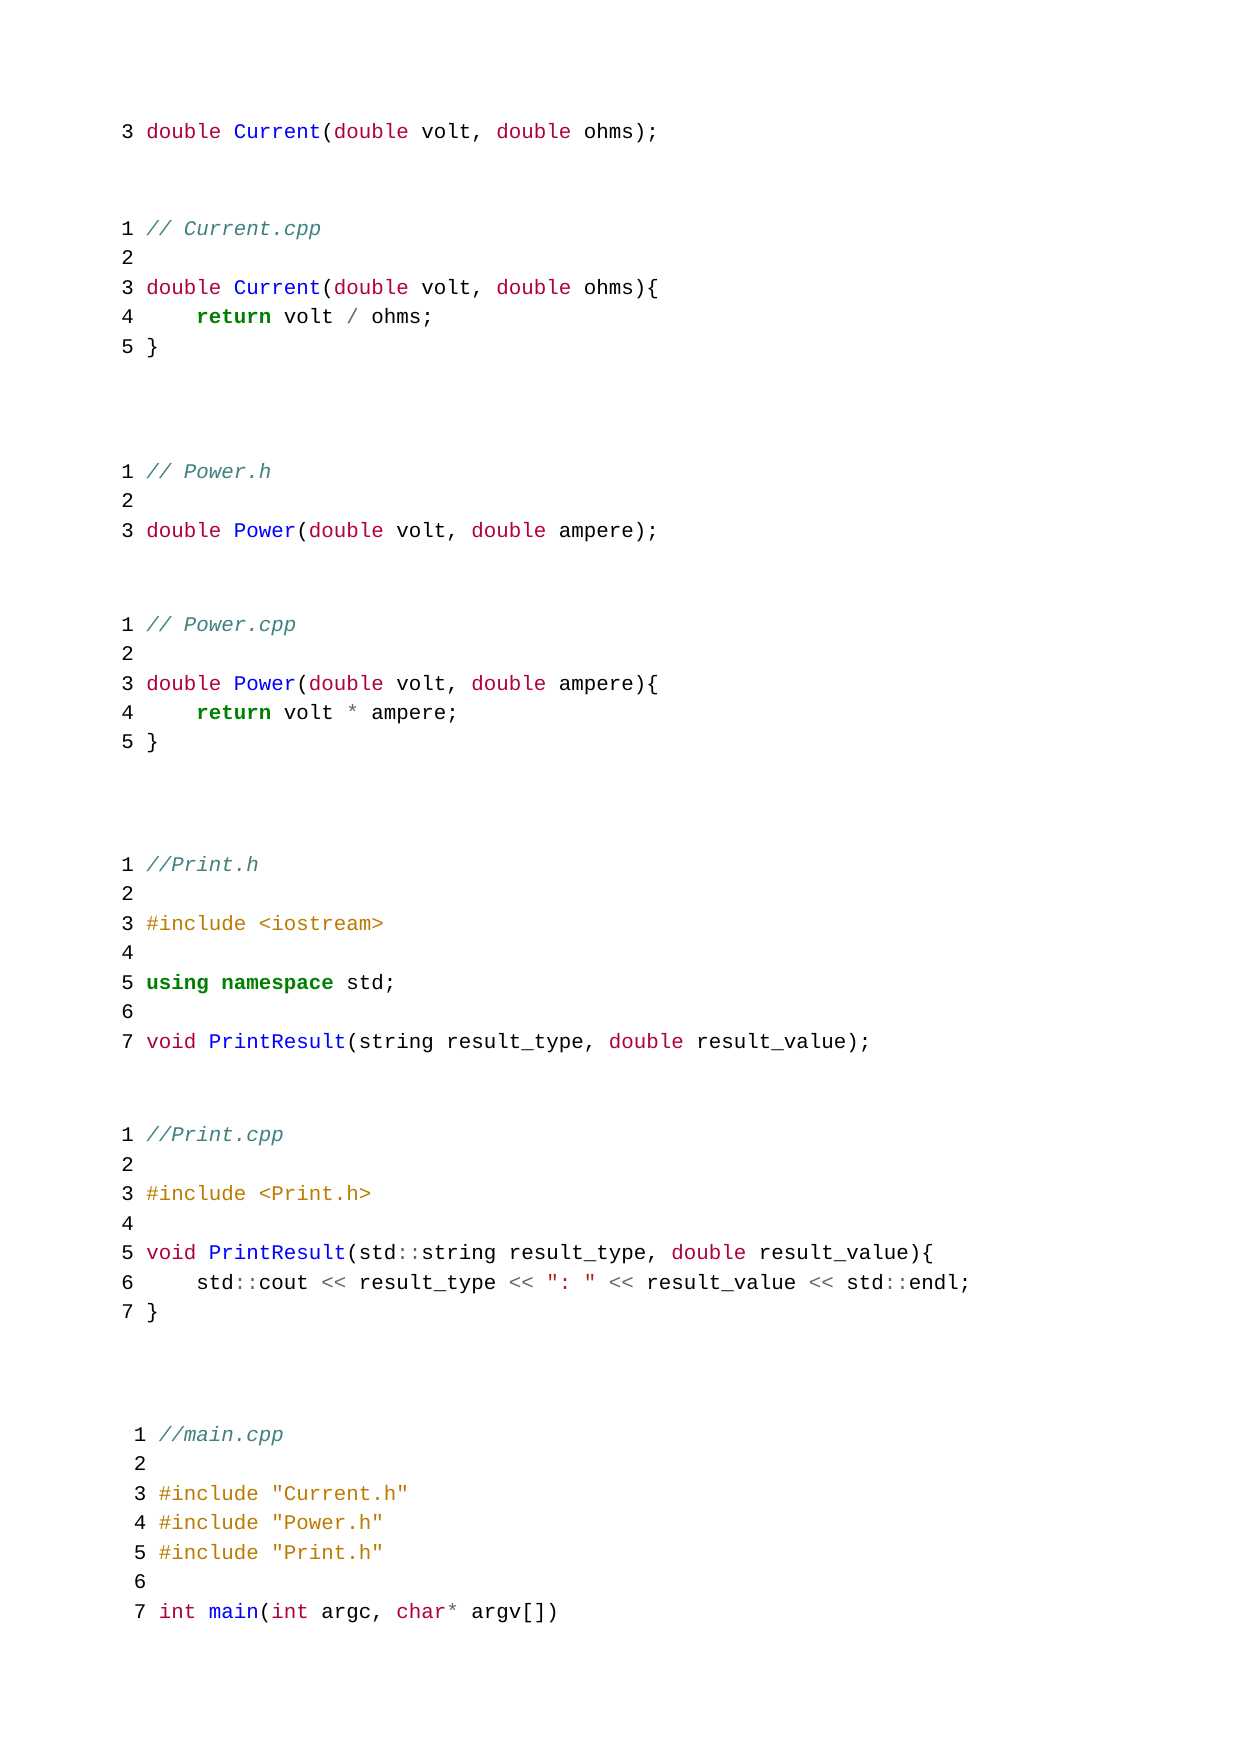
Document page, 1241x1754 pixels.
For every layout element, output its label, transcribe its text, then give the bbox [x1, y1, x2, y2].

table_header 1 2 3 [118, 458, 143, 582]
table_header // Power.h double Power(double volt, double ampere); [143, 458, 1169, 582]
table_header 1 2 3 4 5 [118, 212, 143, 401]
table_header 1 2 3 4 5 6 7 [118, 851, 143, 1093]
table_header double Current(double volt, double ohms); [143, 118, 1169, 183]
table_header 1 2 3 4 5 [118, 611, 143, 793]
table_header 1 2 3 4 5 6 7 [118, 1421, 156, 1633]
table_header // Current.cpp double Current(double volt, double ohms){ return volt / ohms; } [143, 212, 1169, 401]
table_header 1 2 3 4 5 6 7 [118, 1122, 143, 1363]
table_header 3 [118, 118, 143, 183]
table_header //Print.cpp #include <Print.h> void PrintResult(std::string result_type, double result_value){ std::cout << result_type << ": " << result_value << std::endl; } [143, 1122, 1169, 1363]
table_header //Print.h #include <iostream> using namespace std; void PrintResult(string result_type, double result_value); [143, 851, 1170, 1093]
table_header //main.cpp #include "Current.h" #include "Power.h" #include "Print.h" int main(int argc, char* argv[]) [156, 1421, 1169, 1633]
table_header // Power.cpp double Power(double volt, double ampere){ return volt * ampere; } [143, 611, 1169, 793]
